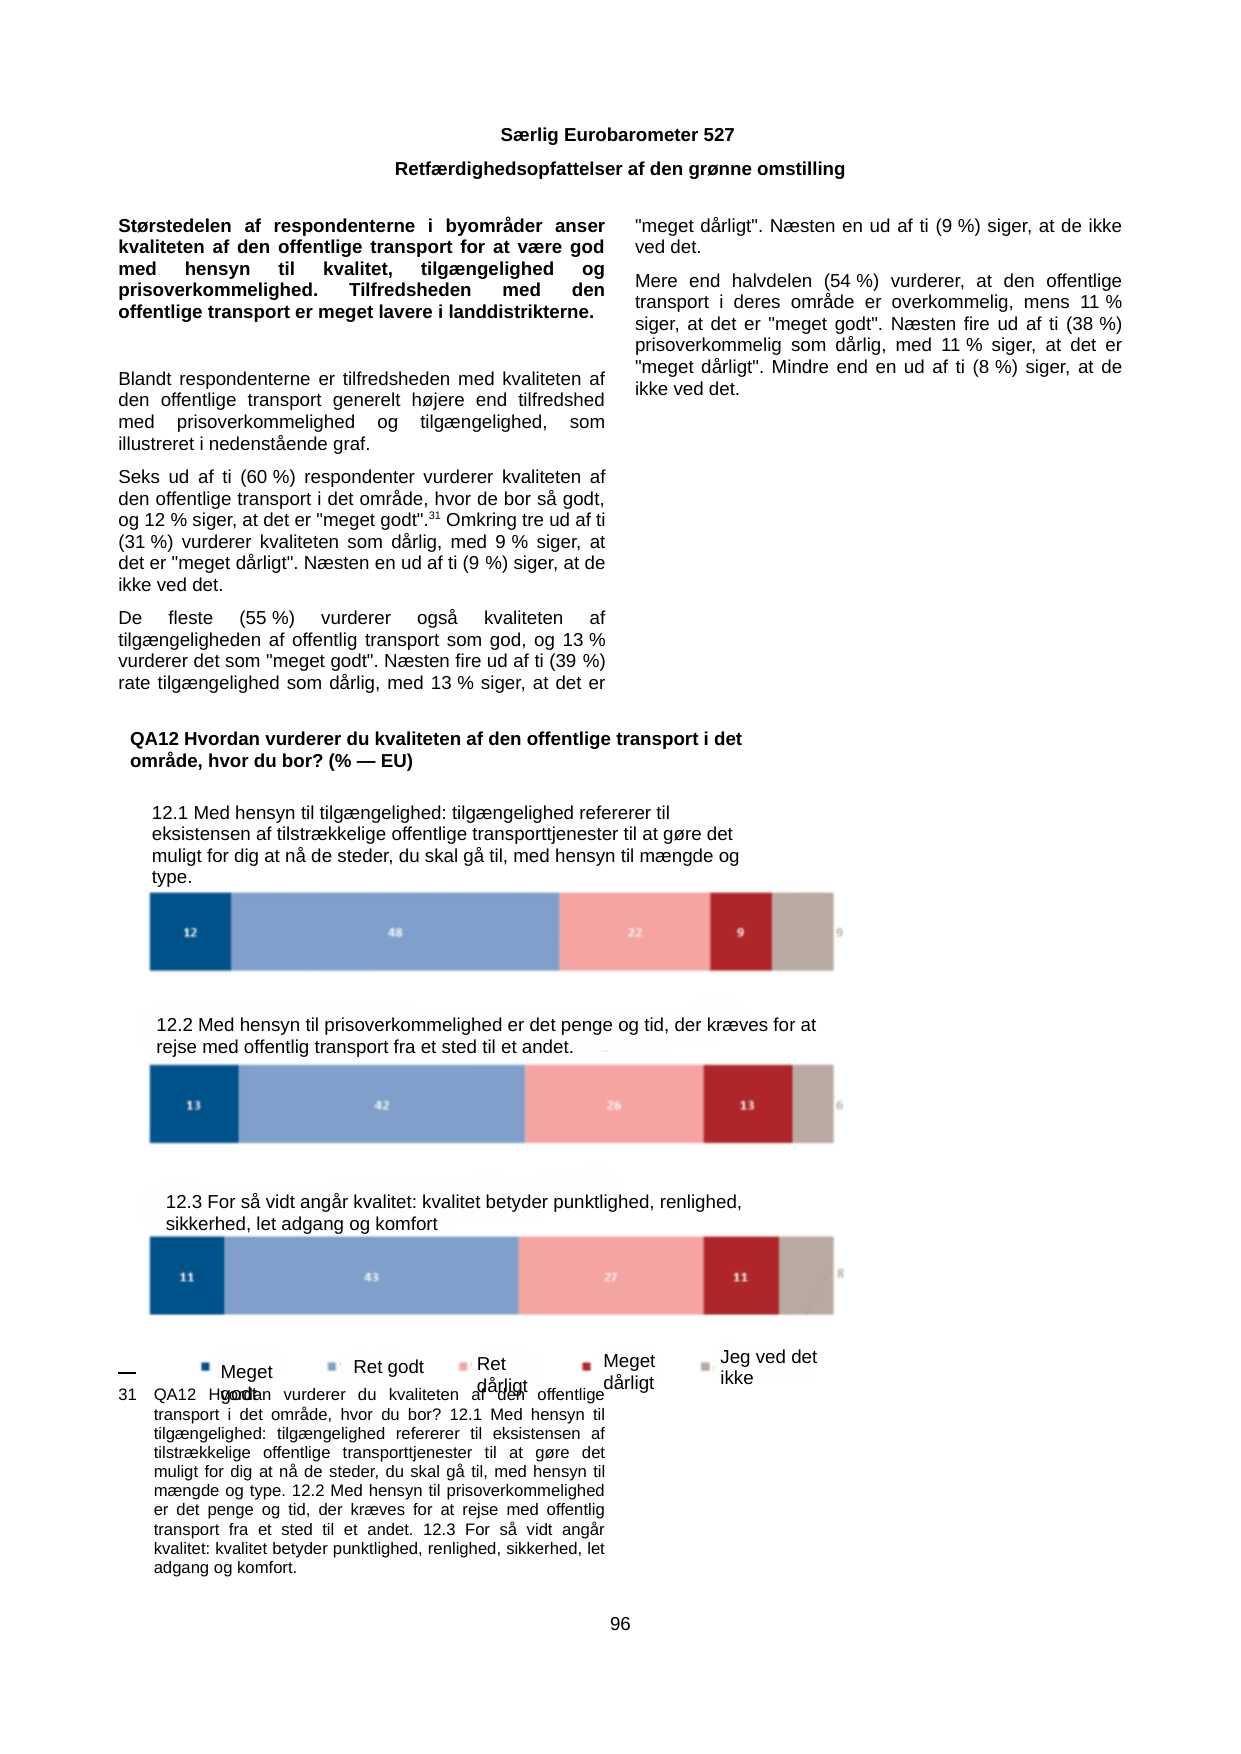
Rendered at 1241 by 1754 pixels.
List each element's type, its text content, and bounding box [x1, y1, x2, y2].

text Blandt respondenterne er tilfredsheden med kvaliteten af den offentlige transport generelt højere end tilfredshed med prisoverkommelighed og tilgængelighed, som illustreret i nedenstående graf. [118, 368, 605, 454]
text "meget dårligt". Næsten en ud af ti (9 %) siger, at de ikke ved det. [635, 214, 1122, 258]
text Seks ud af ti (60 %) respondenter vurderer kvaliteten af den offentlige transport i det område, hvor de bor så godt, og 12 % siger, at det er "meget godt". Omkring tre ud af ti (31 %) vurderer kvaliteten som dårlig, med 9 % siger, at det er "meget dårligt". Næsten en ud af ti (9 %) siger, at de ikke ved det. [118, 466, 605, 595]
text Størstedelen af respondenterne i byområder anser kvaliteten af den offentlige transport for at være god med hensyn til kvalitet, tilgængelighed og prisoverkommelighed. Tilfredsheden med den offentlige transport er meget lavere i landdistrikterne. [118, 214, 605, 322]
picture [136, 888, 857, 1379]
text De fleste (55 %) vurderer også kvaliteten af tilgængeligheden af offentlig transport som god, og 13 % vurderer det som "meget godt". Næsten fire ud af ti (39 %) rate tilgængelighed som dårlig, med 13 % siger, at det er [118, 607, 605, 693]
text Mere end halvdelen (54 %) vurderer, at den offentlige transport i deres område er overkommelig, mens 11 % siger, at det er "meget godt". Næsten fire ud af ti (38 %) prisoverkommelig som dårlig, med 11 % siger, at det er "meget dårligt". Mindre end en ud af ti (8 %) siger, at de ikke ved det. [635, 269, 1122, 399]
text QA12 Hvordan vurderer du kvaliteten af den offentlige transport i det område, hvor du bor? 12.1 Med hensyn til tilgængelighed: tilgængelighed refererer til eksistensen af tilstrækkelige offentlige transporttjenester til at gøre det muligt for dig at nå de steder, du skal gå til, med hensyn til mængde og type. 12.2 Med hensyn til prisoverkommelighed er det penge og tid, der kræves for at rejse med offentlig transport fra et sted til et andet. 12.3 For så vidt angår kvalitet: kvalitet betyder punktlighed, renlighed, sikkerhed, let adgang og komfort. [118, 1385, 605, 1577]
